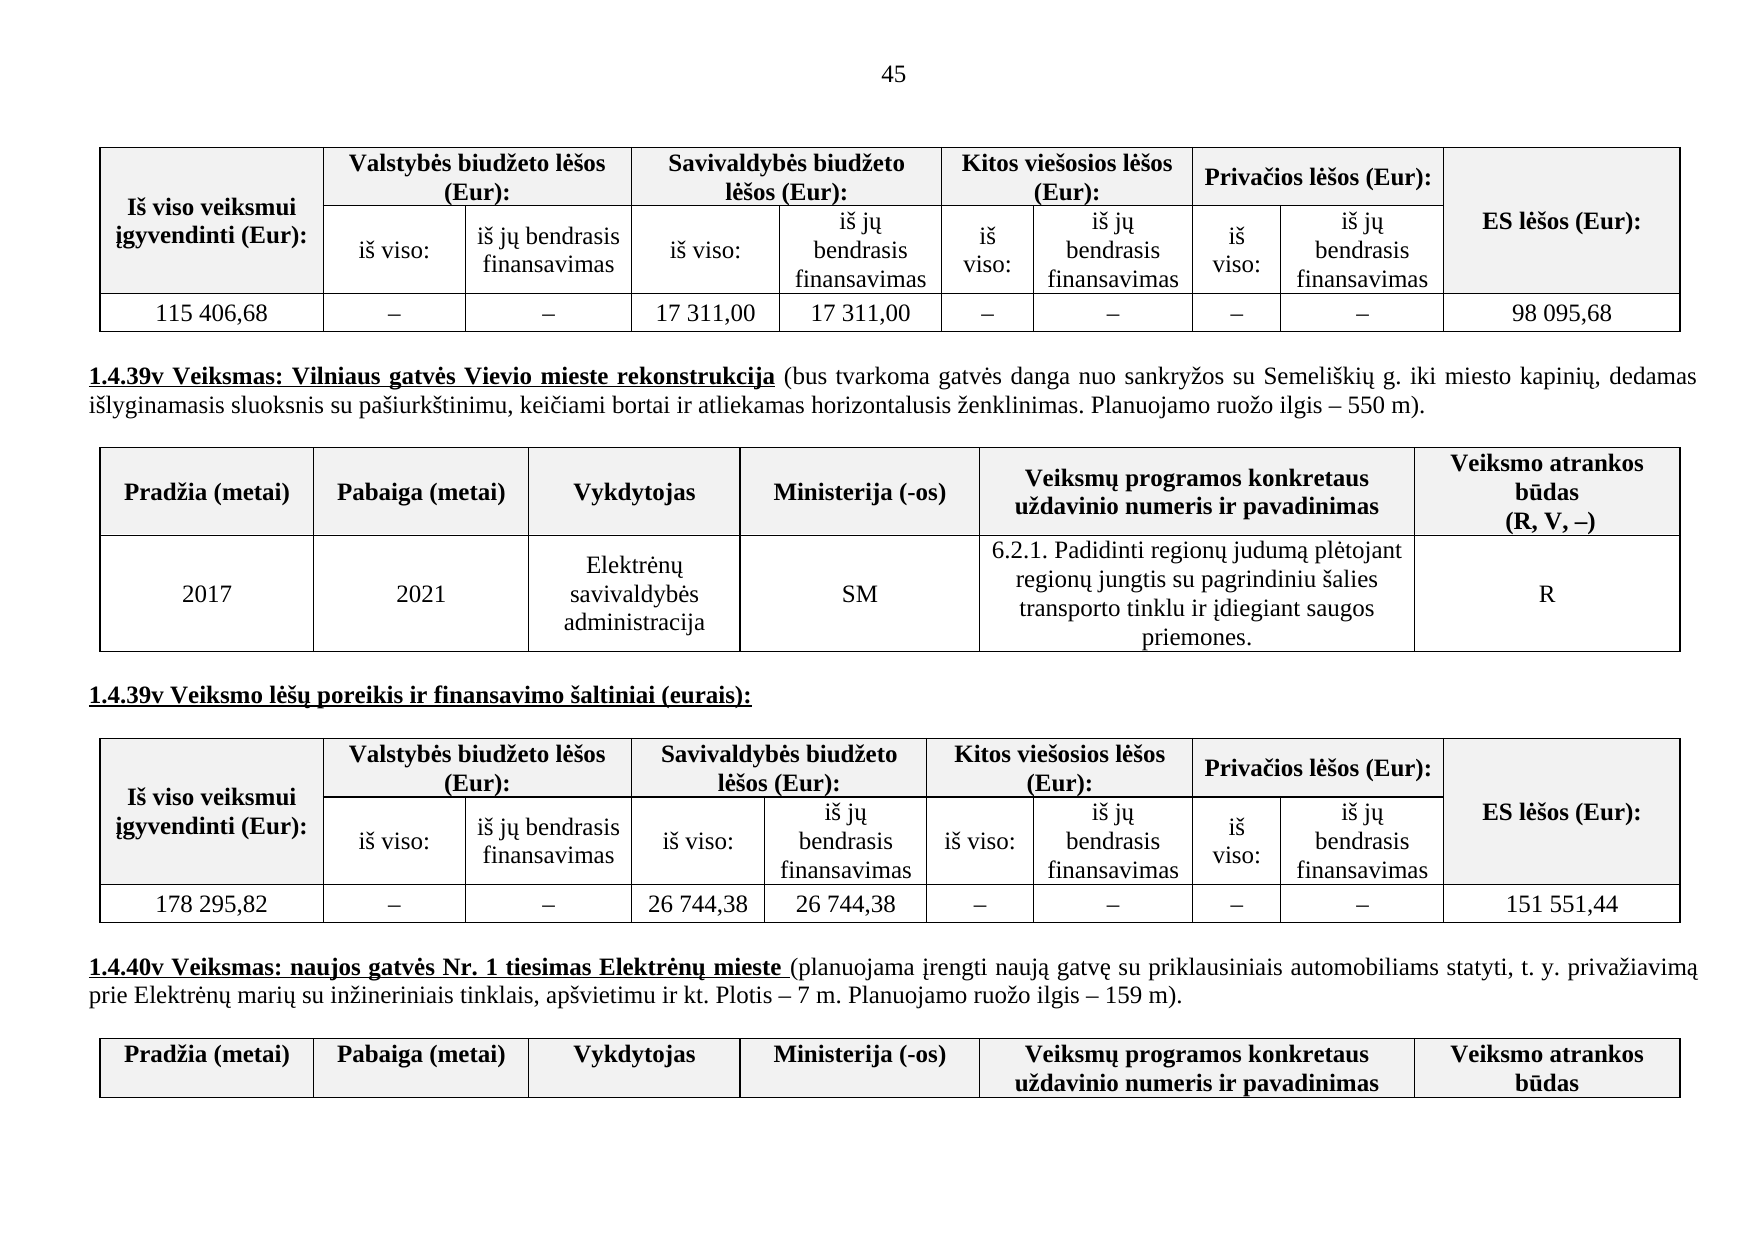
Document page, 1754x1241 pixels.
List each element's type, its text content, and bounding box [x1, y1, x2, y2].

table_header Kitos viešosios lėšos (Eur): [927, 739, 1192, 796]
table_cell – [1281, 294, 1443, 331]
table_cell – [324, 885, 465, 922]
table_cell 2017 [101, 536, 313, 651]
table_cell – [324, 294, 465, 331]
table_header Kitos viešosios lėšos (Eur): [942, 148, 1192, 205]
table_cell – [1281, 885, 1443, 922]
table_cell – [1193, 885, 1280, 922]
table_header Privačios lėšos (Eur): [1193, 148, 1443, 205]
table_header Ministerija (-os) [741, 448, 979, 534]
table_header ES lėšos (Eur): [1444, 739, 1679, 884]
table_cell – [466, 885, 631, 922]
table_cell iš jų bendrasis finansavimas [1034, 206, 1192, 293]
table_header Valstybės biudžeto lėšos (Eur): [324, 148, 631, 205]
table_cell 17 311,00 [780, 294, 941, 331]
table_header Pradžia (metai) [101, 448, 313, 534]
table_cell – [942, 294, 1033, 331]
table_cell 98 095,68 [1444, 294, 1679, 331]
table_header Pabaiga (metai) [314, 448, 528, 534]
text 1.4.39v Veiksmas: Vilniaus gatvės Vievio mieste rekonstrukcija (bus tvarkoma gatvės danga nuo sankryžos su Semeliškių g. iki miesto kapinių, dedamas išlyginamasis sluoksnis su pašiurkštinimu, keičiami bortai ir atliekamas horizontalusis ženklinimas. Planuojamo ruožo ilgis – 550 m). [89, 361, 1698, 418]
table_header Veiksmų programos konkretaus uždavinio numeris ir pavadinimas [980, 448, 1414, 534]
text 1.4.39v Veiksmo lėšų poreikis ir finansavimo šaltiniai (eurais): [89, 680, 1698, 709]
table_cell – [1193, 294, 1280, 331]
table_cell 151 551,44 [1444, 885, 1679, 922]
table_cell 26 744,38 [632, 885, 764, 922]
table_header Veiksmo atrankos būdas (R, V, –) [1415, 448, 1679, 534]
table_header Ministerija (-os) [741, 1039, 979, 1097]
table_cell – [1034, 885, 1192, 922]
table_cell iš viso: [942, 206, 1033, 293]
table_cell R [1415, 536, 1679, 651]
table_cell iš viso: [1193, 798, 1280, 884]
table_cell Elektrėnų savivaldybės administracija [529, 536, 739, 651]
table_cell SM [741, 536, 979, 651]
table_cell iš jų bendrasis finansavimas [466, 206, 631, 293]
table_header Privačios lėšos (Eur): [1193, 739, 1443, 796]
table_cell iš jų bendrasis finansavimas [780, 206, 941, 293]
table_cell 17 311,00 [632, 294, 779, 331]
table_cell 6.2.1. Padidinti regionų judumą plėtojant regionų jungtis su pagrindiniu šalies transporto tinklu ir įdiegiant saugos priemones. [980, 536, 1414, 651]
table_header Pradžia (metai) [101, 1039, 313, 1097]
table_cell iš jų bendrasis finansavimas [765, 798, 926, 884]
table_cell iš jų bendrasis finansavimas [466, 798, 631, 884]
table_cell 2021 [314, 536, 528, 651]
table_header Veiksmo atrankos būdas [1415, 1039, 1679, 1097]
table_cell iš jų bendrasis finansavimas [1281, 206, 1443, 293]
table_header ES lėšos (Eur): [1444, 148, 1679, 293]
table_header Pabaiga (metai) [314, 1039, 528, 1097]
table_cell 178 295,82 [101, 885, 323, 922]
table_cell iš jų bendrasis finansavimas [1034, 798, 1192, 884]
table_cell 115 406,68 [101, 294, 323, 331]
table_header Vykdytojas [529, 1039, 739, 1097]
table_header Savivaldybės biudžeto lėšos (Eur): [632, 739, 926, 796]
table_cell 26 744,38 [765, 885, 926, 922]
table_header Vykdytojas [529, 448, 739, 534]
table_cell – [466, 294, 631, 331]
table_header Iš viso veiksmui įgyvendinti (Eur): [101, 739, 323, 884]
table_header Savivaldybės biudžeto lėšos (Eur): [632, 148, 941, 205]
table_cell iš viso: [324, 798, 465, 884]
table_cell iš viso: [632, 798, 764, 884]
table_header Veiksmų programos konkretaus uždavinio numeris ir pavadinimas [980, 1039, 1414, 1097]
text 1.4.40v Veiksmas: naujos gatvės Nr. 1 tiesimas Elektrėnų mieste (planuojama įrengti naują gatvę su priklausiniais automobiliams statyti, t. y. privažiavimą prie Elektrėnų marių su inžineriniais tinklais, apšvietimu ir kt. Plotis – 7 m. Planuojamo ruožo ilgis – 159 m). [89, 952, 1698, 1009]
table_cell iš viso: [324, 206, 465, 293]
table_cell iš viso: [927, 798, 1033, 884]
table_cell – [1034, 294, 1192, 331]
table_cell – [927, 885, 1033, 922]
table_cell iš viso: [632, 206, 779, 293]
table_header Valstybės biudžeto lėšos (Eur): [324, 739, 631, 796]
table_cell iš jų bendrasis finansavimas [1281, 798, 1443, 884]
table_header Iš viso veiksmui įgyvendinti (Eur): [101, 148, 323, 293]
table_cell iš viso: [1193, 206, 1280, 293]
